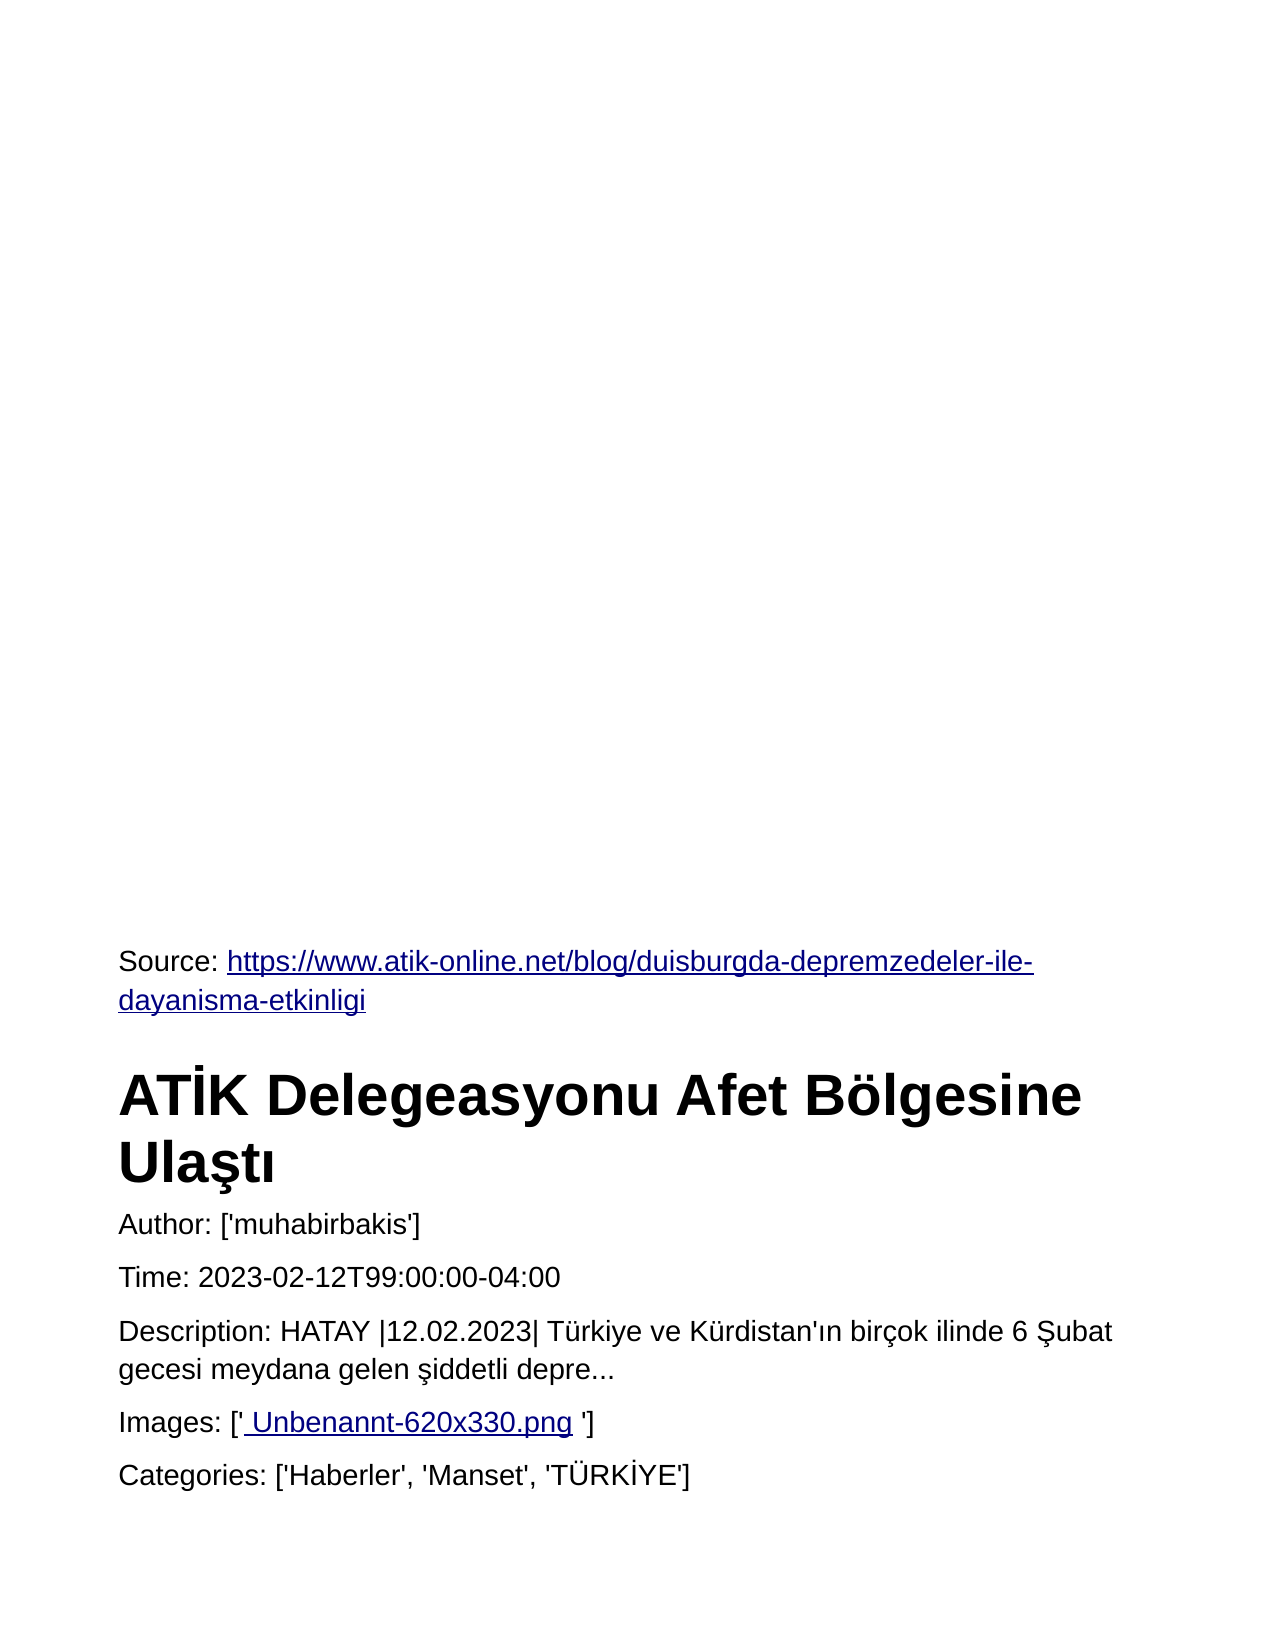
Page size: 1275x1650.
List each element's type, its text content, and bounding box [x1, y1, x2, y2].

text Description: HATAY |12.02.2023| Türkiye ve Kürdistan'ın birçok ilinde 6 Şubat gecesi meydana gelen şiddetli depre... [118, 1313, 1157, 1386]
text Author: ['muhabirbakis'] [118, 1207, 1157, 1241]
text Images: [' Unbenannt-620x330.png '] [118, 1405, 1157, 1439]
text Categories: ['Haberler', 'Manset', 'TÜRKİYE'] [118, 1458, 1157, 1492]
text Time: 2023-02-12T99:00:00-04:00 [118, 1260, 1157, 1294]
text Source: https://www.atik-online.net/blog/duisburgda-depremzedeler-ile-dayanisma-etkinligi [118, 944, 1157, 1016]
subtitle ATİK Delegeasyonu Afet Bölgesine Ulaştı [118, 1061, 1157, 1195]
